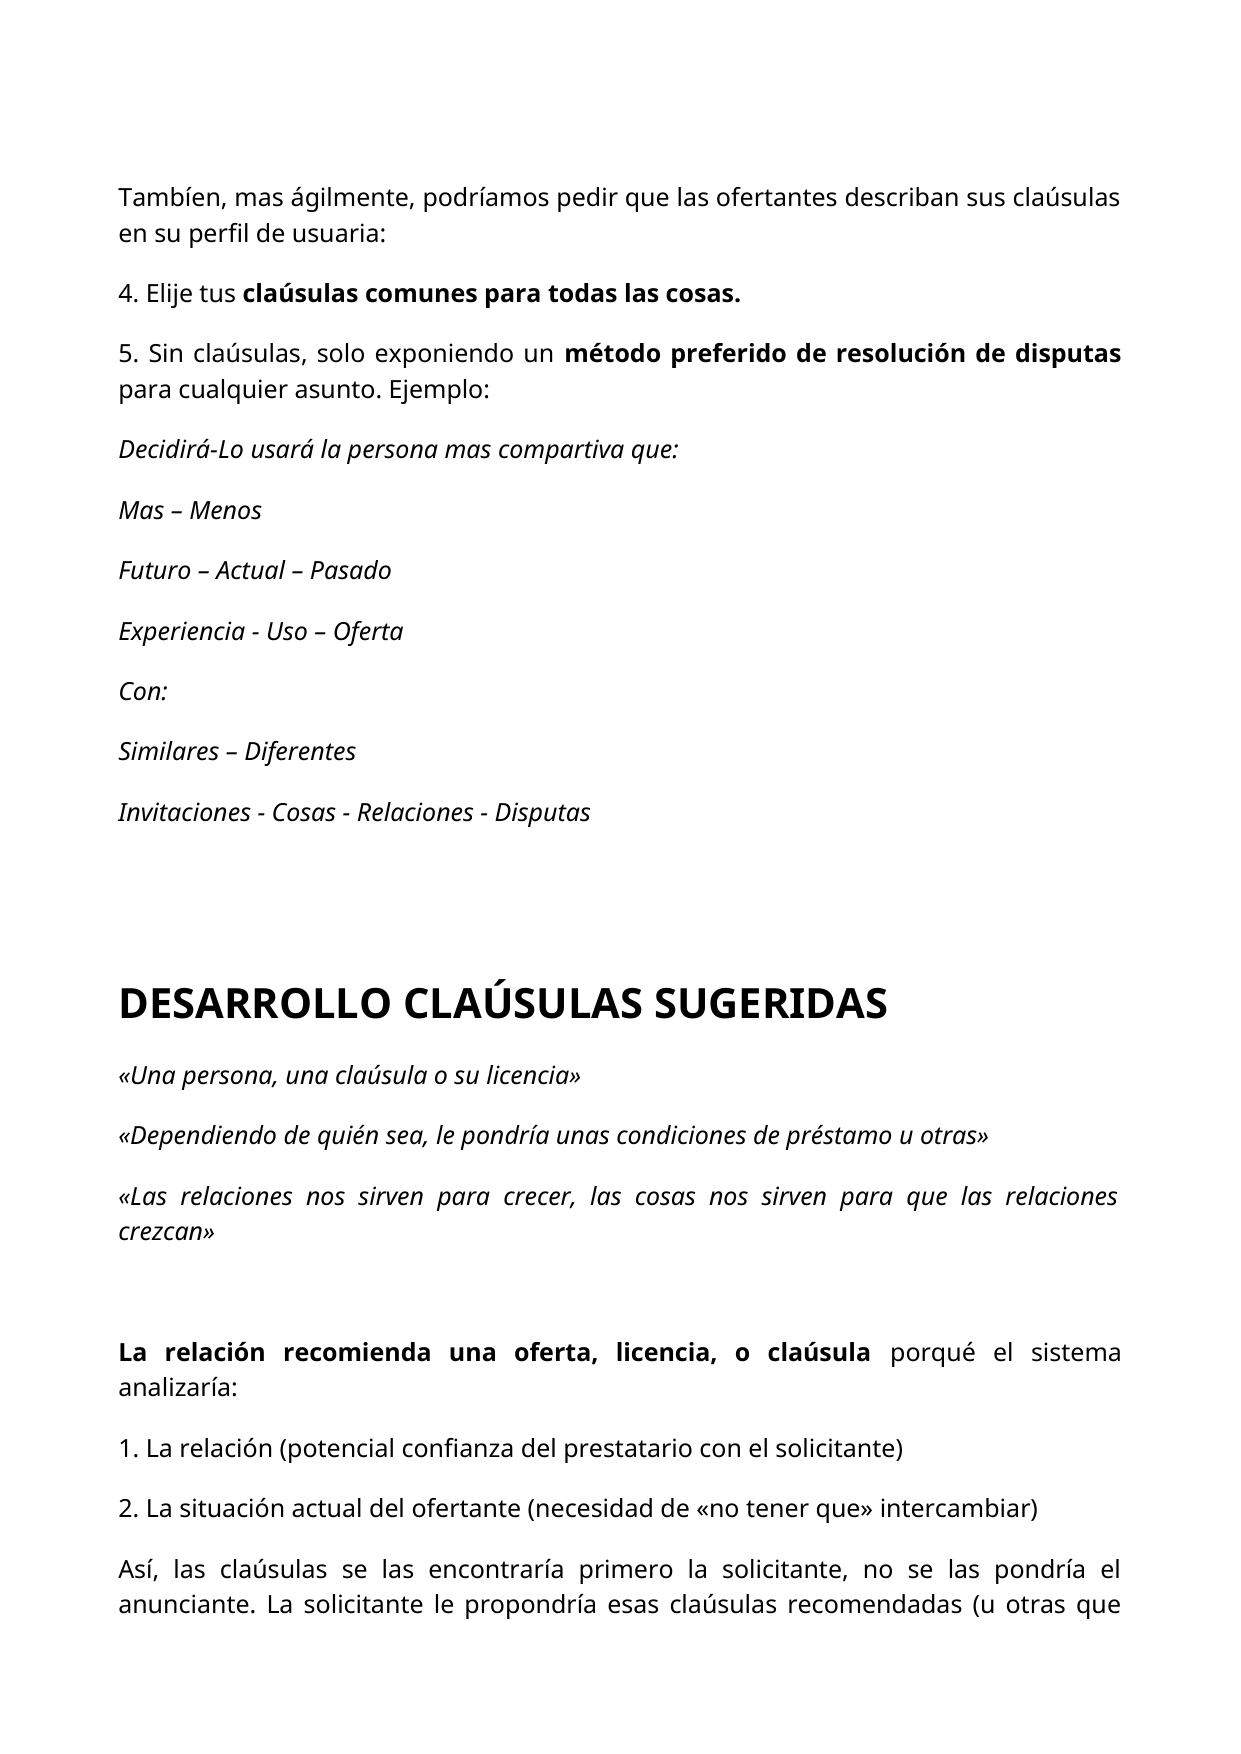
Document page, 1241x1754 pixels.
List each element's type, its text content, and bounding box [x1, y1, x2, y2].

text «Dependiendo de quién sea, le pondría unas condiciones de préstamo u otras» [118, 1117, 1122, 1152]
text Así, las claúsulas se las encontraría primero la solicitante, no se las pondría el anunciante. La solicitante le propondría esas claúsulas recomendadas (u otras que [118, 1550, 1122, 1621]
text 1. La relación (potencial confianza del prestatario con el solicitante) [118, 1429, 1122, 1464]
text Tambíen, mas ágilmente, podríamos pedir que las ofertantes describan sus claúsulas en su perfil de usuaria: [118, 178, 1122, 249]
text 5. Sin claúsulas, solo exponiendo un método preferido de resolución de disputas para cualquier asunto. Ejemplo: [118, 335, 1122, 406]
text «Una persona, una claúsula o su licencia» [118, 1056, 1122, 1092]
text «Las relaciones nos sirven para crecer, las cosas nos sirven para que las relaciones crezcan» [118, 1177, 1122, 1248]
text Con: [118, 672, 1122, 708]
text La relación recomienda una oferta, licencia, o claúsula porqué el sistema analizaría: [118, 1333, 1122, 1404]
text Mas – Menos [118, 491, 1122, 526]
text Invitaciones - Cosas - Relaciones - Disputas [118, 793, 1122, 828]
text 4. Elije tus claúsulas comunes para todas las cosas. [118, 274, 1122, 310]
text Futuro – Actual – Pasado [118, 551, 1122, 587]
text DESARROLLO CLAÚSULAS SUGERIDAS [118, 974, 1122, 1031]
text 2. La situación actual del ofertante (necesidad de «no tener que» intercambiar) [118, 1489, 1122, 1525]
text Experiencia - Uso – Oferta [118, 612, 1122, 647]
text Decidirá-Lo usará la persona mas compartiva que: [118, 431, 1122, 466]
text Similares – Diferentes [118, 733, 1122, 768]
